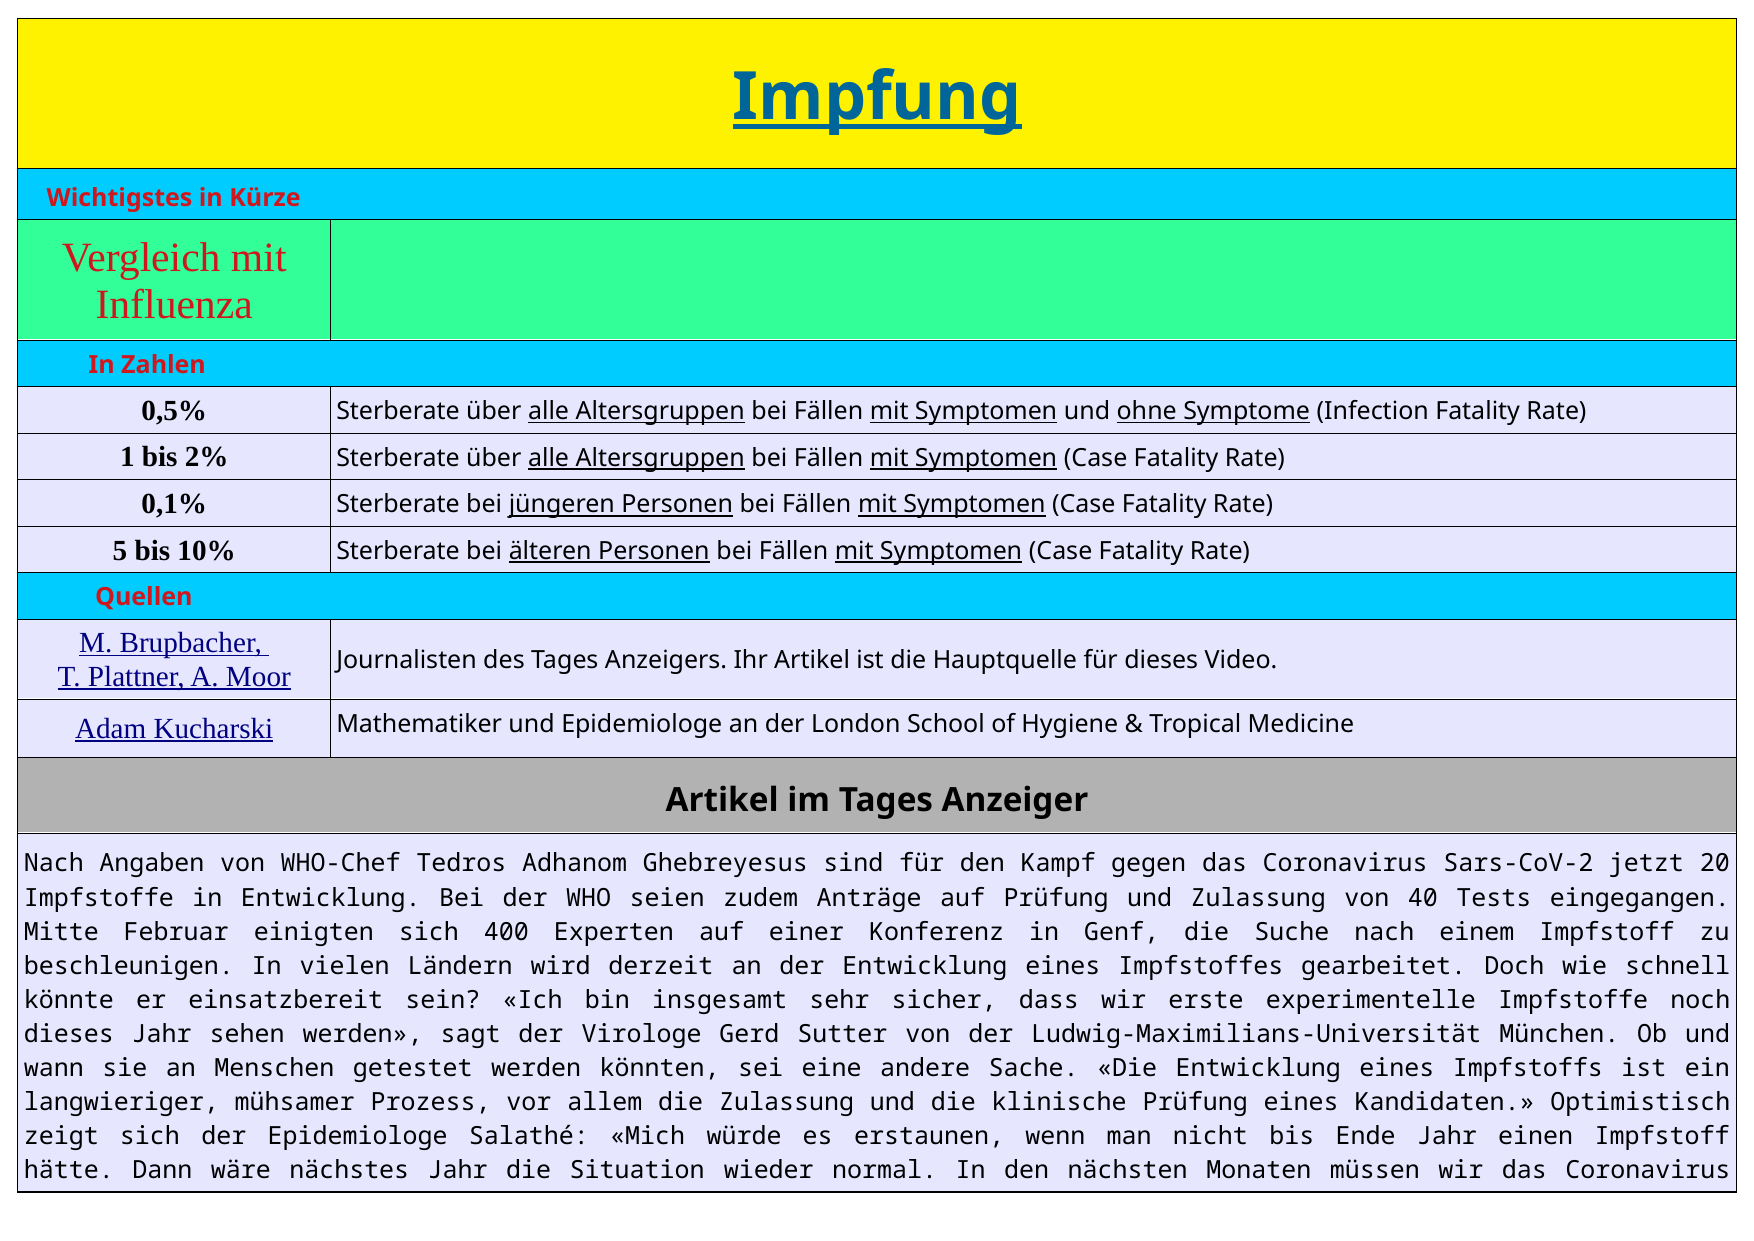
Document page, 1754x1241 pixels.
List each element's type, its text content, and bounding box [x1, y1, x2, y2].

table_cell 1 bis 2% [18, 434, 330, 479]
table_cell [331, 220, 1736, 339]
table_cell Mathematiker und Epidemiologe an der London School of Hygiene & Tropical Medicine [331, 700, 1736, 757]
table_cell 0,5% [18, 387, 330, 433]
table_cell Sterberate über alle Altersgruppen bei Fällen mit Symptomen (Case Fatality Rate) [331, 434, 1736, 479]
table_cell Journalisten des Tages Anzeigers. Ihr Artikel ist die Hauptquelle für dieses Video. [331, 620, 1736, 698]
table_cell M. Brupbacher, T. Plattner, A. Moor [18, 620, 330, 698]
table_cell Adam Kucharski [18, 700, 330, 757]
table_cell 0,1% [18, 480, 330, 526]
table_cell In Zahlen [18, 341, 1736, 386]
table_cell Wichtigstes in Kürze [18, 169, 1736, 219]
table_cell Quellen [18, 573, 1736, 619]
table_cell Vergleich mit Influenza [18, 220, 330, 339]
table_cell Sterberate bei jüngeren Personen bei Fällen mit Symptomen (Case Fatality Rate) [331, 480, 1736, 526]
table_header Impfung [18, 19, 1736, 168]
table_cell Artikel im Tages Anzeiger [18, 758, 1736, 832]
table_cell Sterberate bei älteren Personen bei Fällen mit Symptomen (Case Fatality Rate) [331, 527, 1736, 572]
table_cell 5 bis 10% [18, 527, 330, 572]
table_cell Nach Angaben von WHO-Chef Tedros Adhanom Ghebreyesus sind für den Kampf gegen das Coronavirus Sars-CoV-2 jetzt 20 Impfstoffe in Entwicklung. Bei der WHO seien zudem Anträge auf Prüfung und Zulassung von 40 Tests eingegangen. Mitte Februar einigten sich 400 Experten auf einer Konferenz in Genf, die Suche nach einem Impfstoff zu beschleunigen. In vielen Ländern wird derzeit an der Entwicklung eines Impfstoffes gearbeitet. Doch wie schnell könnte er einsatzbereit sein? «Ich bin insgesamt sehr sicher, dass wir erste experimentelle Impfstoffe noch dieses Jahr sehen werden», sagt der Virologe Gerd Sutter von der Ludwig-Maximilians-Universität München. Ob und wann sie an Menschen getestet werden könnten, sei eine andere Sache. «Die Entwicklung eines Impfstoffs ist ein langwieriger, mühsamer Prozess, vor allem die Zulassung und die klinische Prüfung eines Kandidaten.» Optimistisch zeigt sich der Epidemiologe Salathé: «Mich würde es erstaunen, wenn man nicht bis Ende Jahr einen Impfstoff hätte. Dann wäre nächstes Jahr die Situation ­wieder normal. In den nächsten Monaten müssen wir das Coronavirus [18, 834, 1736, 1191]
table_cell Sterberate über alle Altersgruppen bei Fällen mit Symptomen und ohne Symptome (Infection Fatality Rate) [331, 387, 1736, 433]
